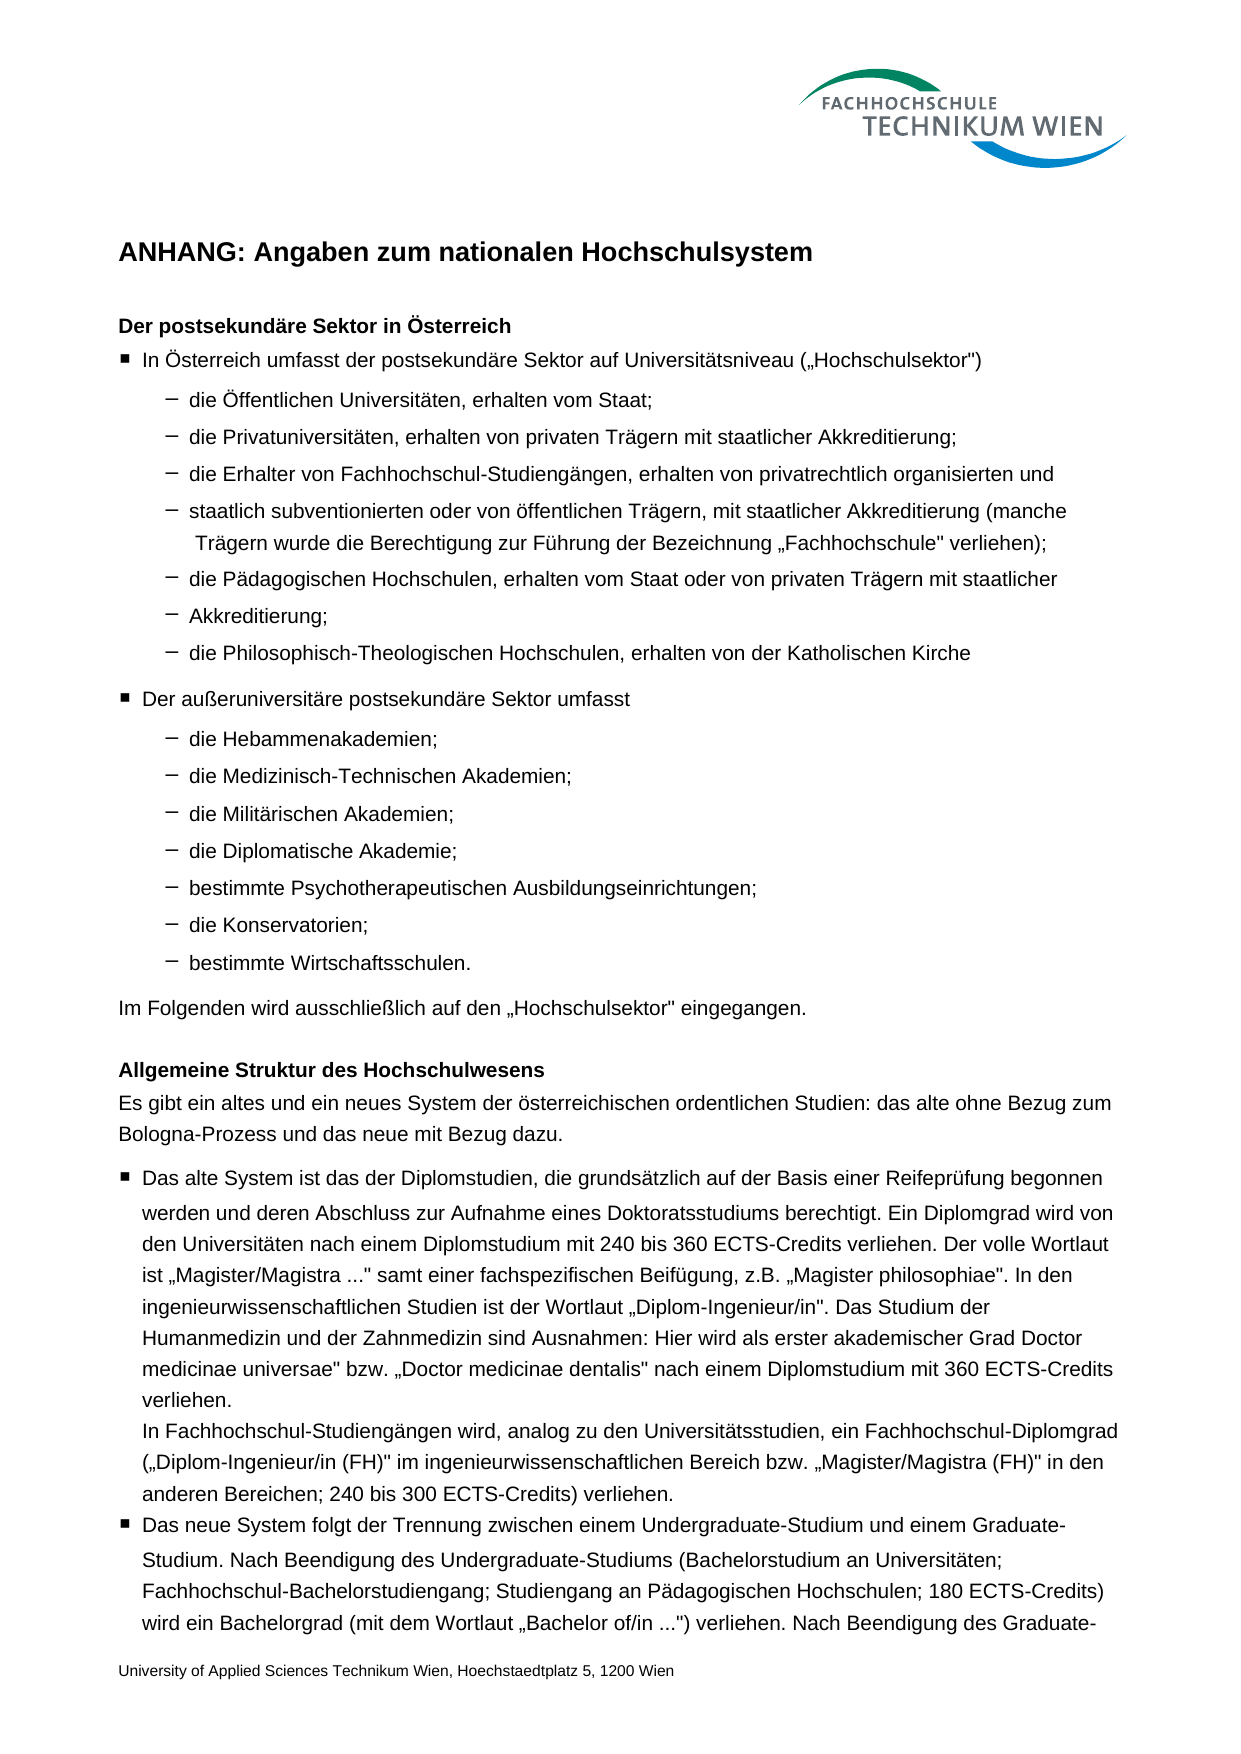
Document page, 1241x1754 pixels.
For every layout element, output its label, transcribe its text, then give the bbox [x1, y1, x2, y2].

list die Hebammenakademien; [165, 723, 1122, 752]
list In Fachhochschul-Studiengängen wird, analog zu den Universitätsstudien, ein Fachhochschul-Diplomgrad („Diplom-Ingenieur/in (FH)" im ingenieurwissenschaftlichen Bereich bzw. „Magister/Magistra (FH)" in den anderen Bereichen; 240 bis 300 ECTS-Credits) verliehen. [118, 1419, 1122, 1505]
list die Medizinisch-Technischen Akademien; [165, 760, 1122, 789]
subtitle Allgemeine Struktur des Hochschulwesens [118, 1058, 1122, 1082]
text Im Folgenden wird ausschließlich auf den „Hochschulsektor" eingegangen. [118, 996, 1122, 1020]
list die Privatuniversitäten, erhalten von privaten Trägern mit staatlicher Akkreditierung; [165, 421, 1122, 449]
list Das alte System ist das der Diplomstudien, die grundsätzlich auf der Basis einer Reifeprüfung begonnen werden und deren Abschluss zur Aufnahme eines Doktoratsstudiums berechtigt. Ein Diplomgrad wird von den Universitäten nach einem Diplomstudium mit 240 bis 360 ECTS-Credits verliehen. Der volle Wortlaut ist „Magister/Magistra ..." samt einer fachspezifischen Beifügung, z.B. „Magister philosophiae". In den ingenieurwissenschaftlichen Studien ist der Wortlaut „Diplom-Ingenieur/in". Das Studium der Humanmedizin und der Zahnmedizin sind Ausnahmen: Hier wird als erster akademischer Grad Doctor medicinae universae" bzw. „Doctor medicinae dentalis" nach einem Diplomstudium mit 360 ECTS-Credits verliehen. [118, 1166, 1122, 1412]
picture [1119, 135, 1127, 142]
list die Militärischen Akademien; [165, 797, 1122, 826]
subtitle ANHANG: Angaben zum nationalen Hochschulsystem [118, 236, 1122, 267]
list bestimmte Psychotherapeutischen Ausbildungseinrichtungen; [165, 872, 1122, 900]
list staatlich subventionierten oder von öffentlichen Trägern, mit staatlicher Akkreditierung (manche Trägern wurde die Berechtigung zur Führung der Bezeichnung „Fachhochschule" verliehen); [165, 495, 1122, 555]
list Der außeruniversitäre postsekundäre Sektor umfasst [118, 686, 1122, 714]
list Akkreditierung; [165, 599, 1122, 628]
list die Diplomatische Akademie; [165, 834, 1122, 863]
list die Konservatorien; [165, 909, 1122, 938]
list die Pädagogischen Hochschulen, erhalten vom Staat oder von privaten Trägern mit staatlicher [165, 562, 1122, 591]
list die Erhalter von Fachhochschul-Studiengängen, erhalten von privatrechtlich organisierten und [165, 458, 1122, 487]
list In Österreich umfasst der postsekundäre Sektor auf Universitätsniveau („Hochschulsektor") [118, 347, 1122, 375]
text Es gibt ein altes und ein neues System der österreichischen ordentlichen Studien: das alte ohne Bezug zum Bologna-Prozess und das neue mit Bezug dazu. [118, 1091, 1122, 1146]
list die Philosophisch-Theologischen Hochschulen, erhalten von der Katholischen Kirche [165, 637, 1122, 665]
list Das neue System folgt der Trennung zwischen einem Undergraduate-Studium und einem Graduate-Studium. Nach Beendigung des Undergraduate-Studiums (Bachelorstudium an Universitäten; Fachhochschul-Bachelorstudiengang; Studiengang an Pädagogischen Hochschulen; 180 ECTS-Credits) wird ein Bachelorgrad (mit dem Wortlaut „Bachelor of/in ...") verliehen. Nach Beendigung des Graduate- [118, 1512, 1122, 1634]
subtitle Der postsekundäre Sektor in Österreich [118, 314, 1122, 338]
list bestimmte Wirtschaftsschulen. [165, 946, 1122, 975]
list die Öffentlichen Universitäten, erhalten vom Staat; [165, 384, 1122, 412]
